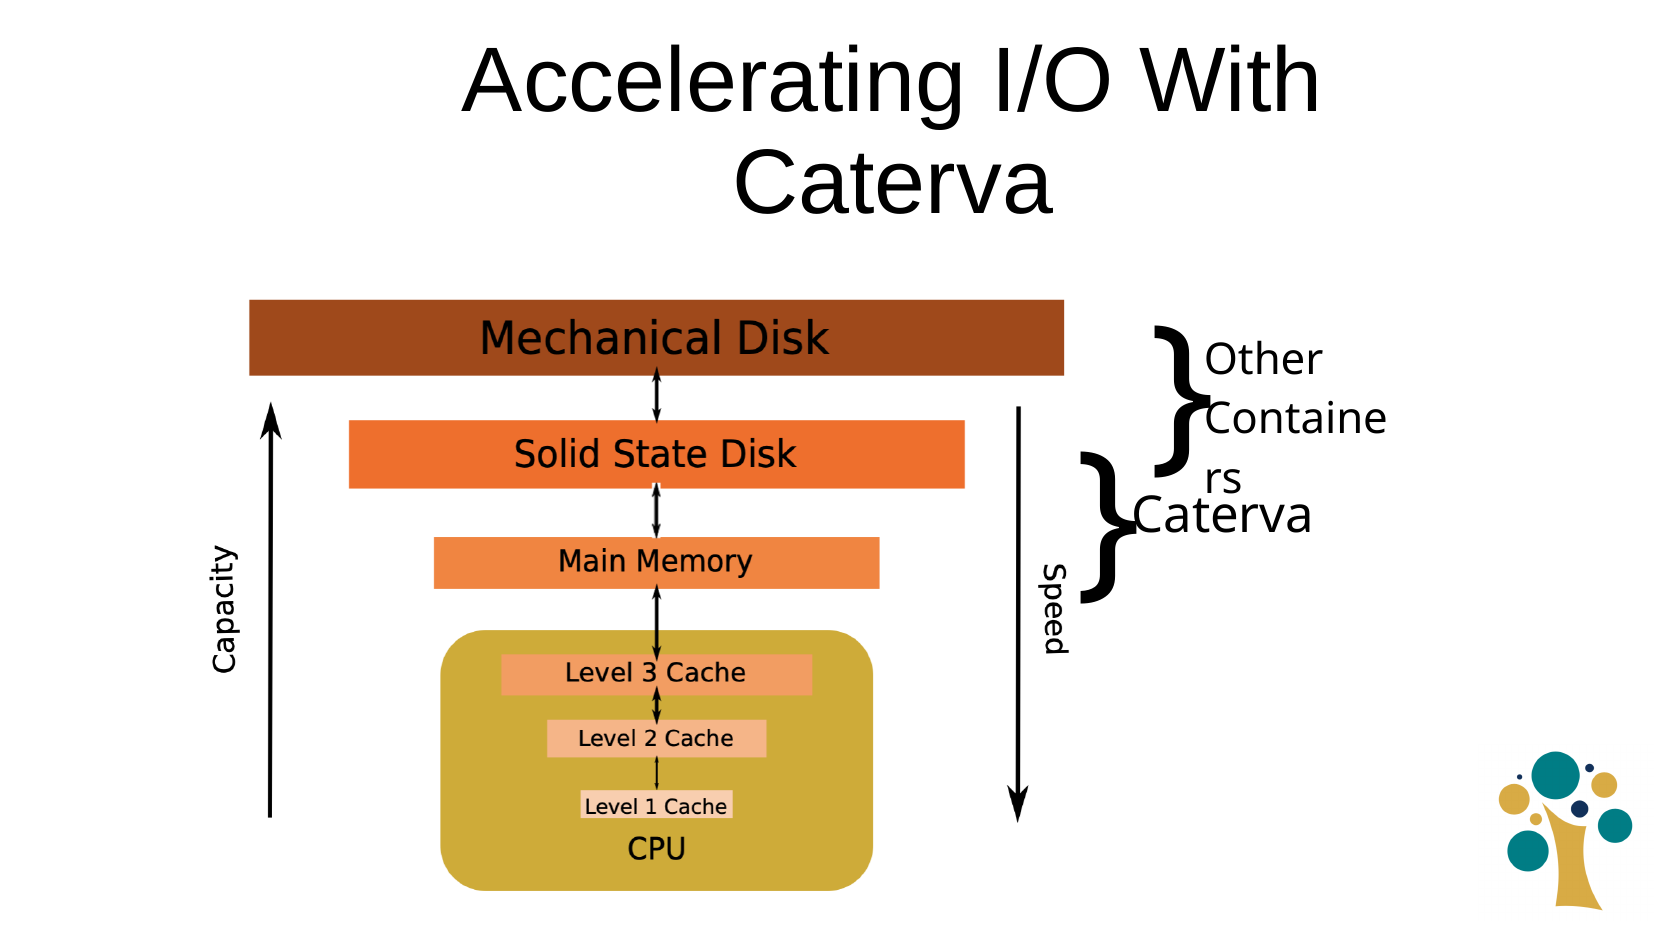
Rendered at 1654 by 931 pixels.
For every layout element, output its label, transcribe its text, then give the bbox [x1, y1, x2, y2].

text_box } [1077, 385, 1136, 594]
text_box } [1140, 258, 1210, 467]
picture [1478, 744, 1654, 921]
text_box Caterva [1136, 473, 1333, 550]
text_box Other Containers [1194, 322, 1416, 433]
picture [165, 255, 1077, 904]
text_box Accelerating I/O With Caterva [297, 24, 1489, 154]
